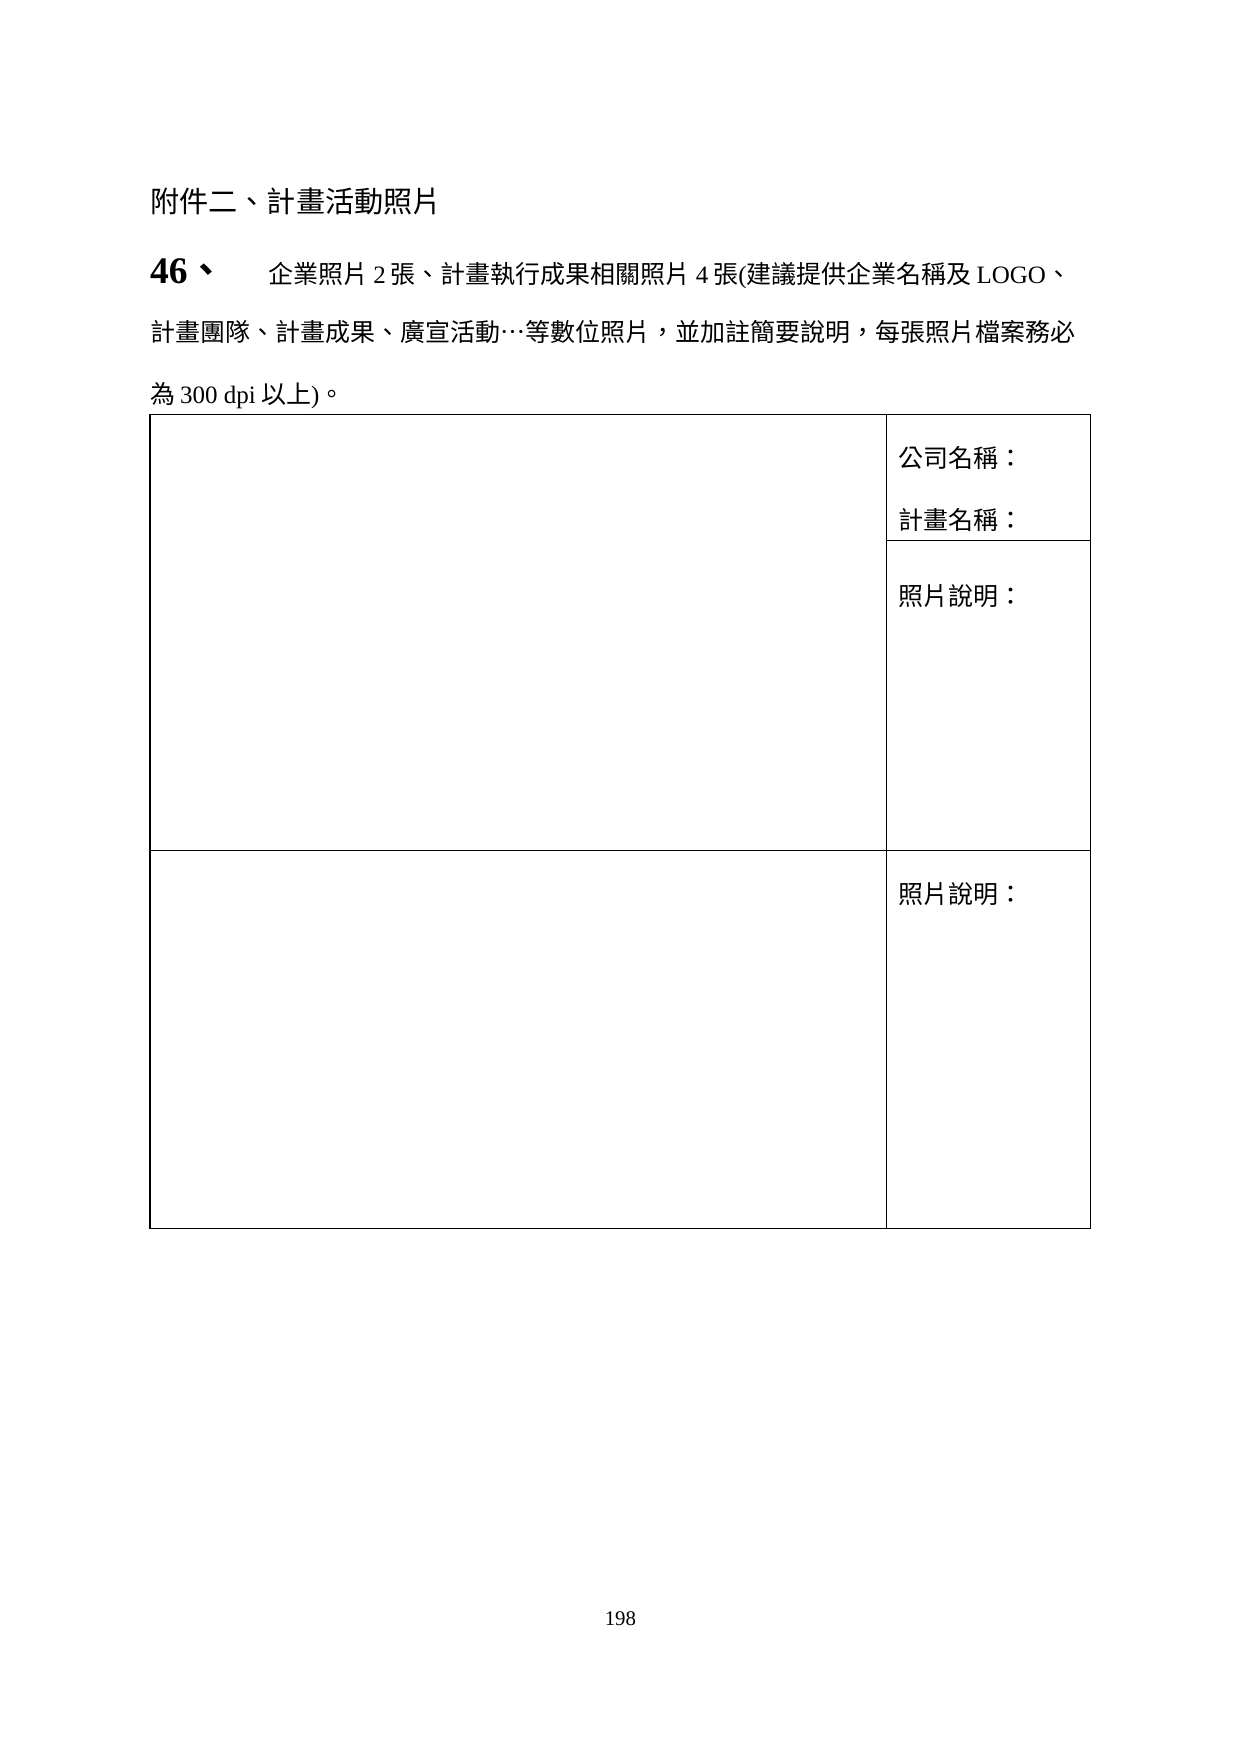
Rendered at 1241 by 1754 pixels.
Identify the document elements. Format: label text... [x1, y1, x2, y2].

table_header [151, 415, 886, 850]
table_header 公司名稱： 計畫名稱： [887, 415, 1090, 539]
text 附件二、計畫活動照片 [150, 158, 1090, 221]
table_cell 照片說明： [887, 541, 1090, 850]
table_cell 照片說明： [887, 851, 1090, 1227]
subtitle 企業照片2張、計畫執行成果相關照片4張(建議提供企業名稱及LOGO、計畫團隊、計畫成果、廣宣活動…等數位照片，並加註簡要說明，每張照片檔案務必為300 dpi以上)。 [150, 226, 1090, 413]
table_cell [151, 851, 886, 1227]
